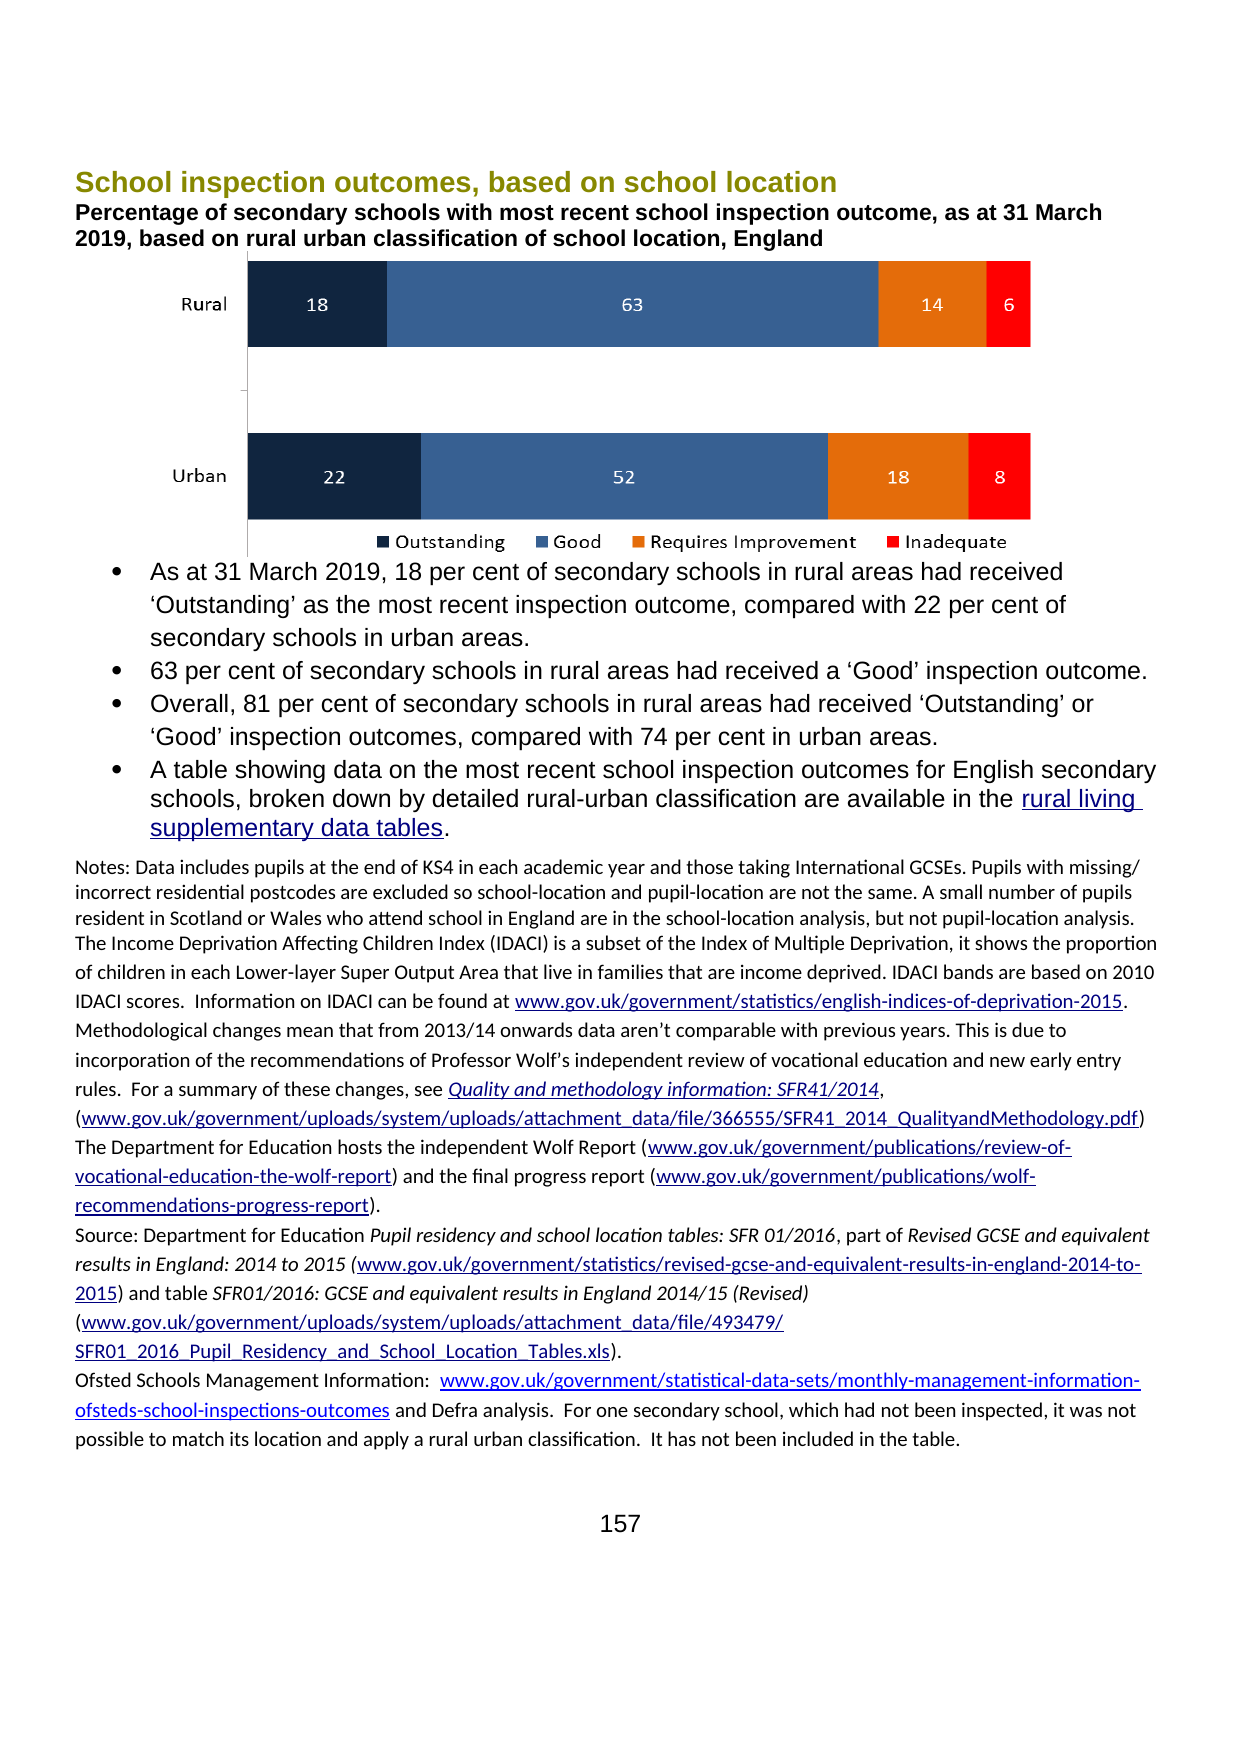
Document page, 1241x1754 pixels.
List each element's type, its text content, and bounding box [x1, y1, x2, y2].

text Source: Department for Education Pupil residency and school location tables: SFR 01/2016, part of Revised GCSE and equivalent results in England: 2014 to 2015 (www.gov.uk/government/statistics/revised-gcse-and-equivalent-results-in-england-2014-to-2015) and table SFR01/2016: GCSE and equivalent results in England 2014/15 (Revised) (www.gov.uk/government/uploads/system/uploads/attachment_data/file/493479/SFR01_2016_Pupil_Residency_and_School_Location_Tables.xls). [75, 1222, 1165, 1364]
list As at 31 March 2019, 18 per cent of secondary schools in rural areas had received ‘Outstanding’ as the most recent inspection outcome, compared with 22 per cent of secondary schools in urban areas. [112, 556, 1165, 651]
text Methodological changes mean that from 2013/14 onwards data aren’t comparable with previous years. This is due to incorporation of the recommendations of Professor Wolf’s independent review of vocational education and new early entry rules. For a summary of these changes, see Quality and methodology information: SFR41/2014, (www.gov.uk/government/uploads/system/uploads/attachment_data/file/366555/SFR41_2014_QualityandMethodology.pdf) [75, 1018, 1165, 1131]
text The Department for Education hosts the independent Wolf Report (www.gov.uk/government/publications/review-of-vocational-education-the-wolf-report) and the final progress report (www.gov.uk/government/publications/wolf-recommendations-progress-report). [75, 1134, 1165, 1218]
list A table showing data on the most recent school inspection outcomes for English secondary schools, broken down by detailed rural-urban classification are available in the rural living supplementary data tables. [112, 755, 1165, 841]
text Percentage of secondary schools with most recent school inspection outcome, as at 31 March 2019, based on rural urban classification of school location, England [75, 199, 1165, 251]
subtitle School inspection outcomes, based on school location [75, 165, 1165, 199]
text The Income Deprivation Affecting Children Index (IDACI) is a subset of the Index of Multiple Deprivation, it shows the proportion of children in each Lower-layer Super Output Area that live in families that are income deprived. IDACI bands are based on 2010 IDACI scores. Information on IDACI can be found at www.gov.uk/government/statistics/english-indices-of-deprivation-2015. [75, 930, 1165, 1014]
list Overall, 81 per cent of secondary schools in rural areas had received ‘Outstanding’ or ‘Good’ inspection outcomes, compared with 74 per cent in urban areas. [112, 689, 1165, 751]
list 63 per cent of secondary schools in rural areas had received a ‘Good’ inspection outcome. [112, 656, 1165, 684]
text Ofsted Schools Management Information: www.gov.uk/government/statistical-data-sets/monthly-management-information-ofsteds-school-inspections-outcomes and Defra analysis. For one secondary school, which had not been inspected, it was not possible to match its location and apply a rural urban classification. It has not been included in the table. [75, 1368, 1165, 1451]
text Notes: Data includes pupils at the end of KS4 in each academic year and those taking International GCSEs. Pupils with missing/ incorrect residential postcodes are excluded so school-location and pupil-location are not the same. A small number of pupils resident in Scotland or Wales who attend school in England are in the school-location analysis, but not pupil-location analysis. [75, 854, 1165, 930]
